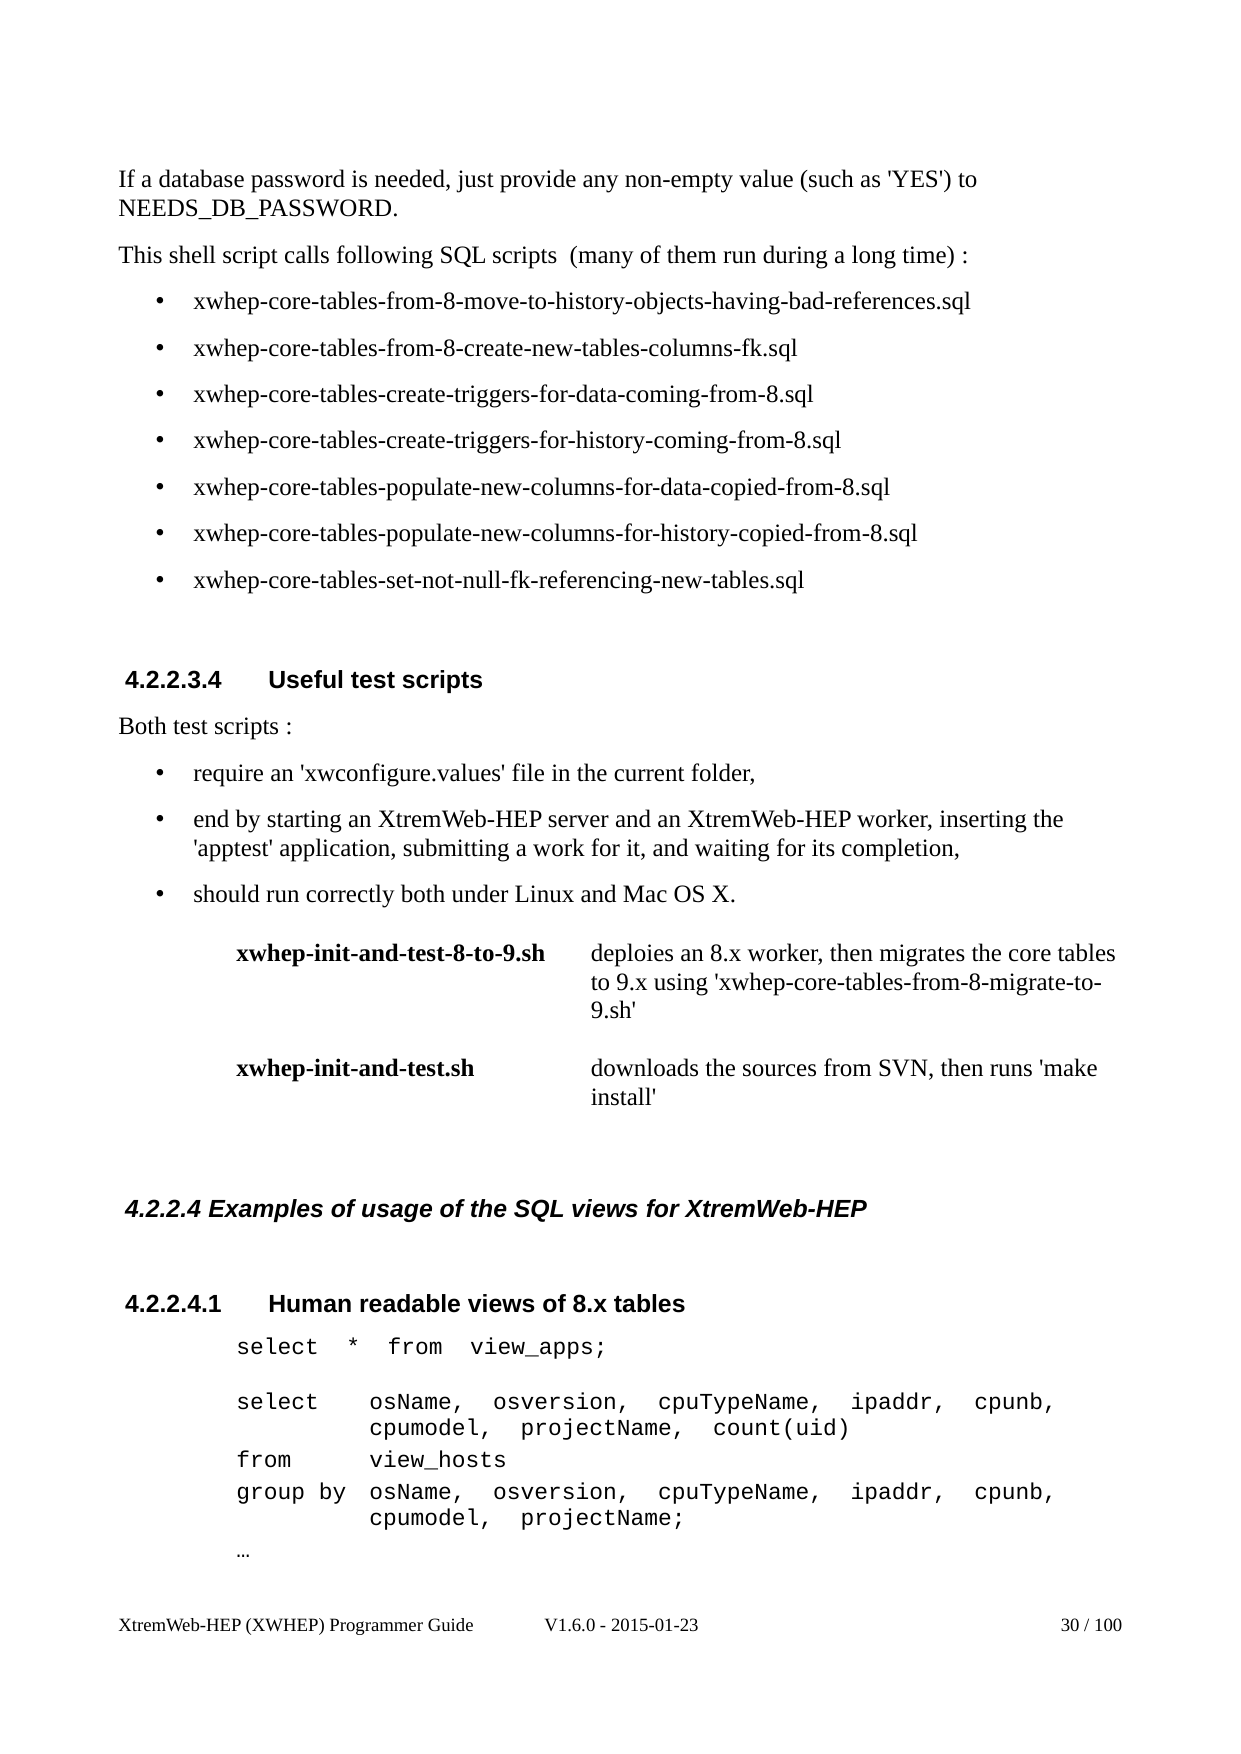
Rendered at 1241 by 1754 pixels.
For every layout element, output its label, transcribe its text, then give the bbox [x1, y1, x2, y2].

text xwhep-init-and-test-8-to-9.sh deploies an 8.x worker, then migrates the core tables to 9.x using 'xwhep-core-tables-from-8-migrate-to-9.sh' [236, 938, 1122, 1024]
list xwhep-core-tables-create-triggers-for-history-coming-from-8.sql [156, 426, 1122, 454]
text Both test scripts : [118, 711, 1122, 740]
list end by starting an XtremWeb-HEP server and an XtremWeb-HEP worker, inserting the 'apptest' application, submitting a work for it, and waiting for its completion, [156, 804, 1122, 862]
list xwhep-core-tables-create-triggers-for-data-coming-from-8.sql [156, 379, 1122, 408]
text … [236, 1538, 1122, 1564]
text group by osName, osversion, cpuTypeName, ipaddr, cpunb, cpumodel, projectName; [236, 1480, 1122, 1532]
text xwhep-init-and-test.sh downloads the sources from SVN, then runs 'make install' [236, 1053, 1122, 1111]
list should run correctly both under Linux and Mac OS X. [156, 879, 1122, 908]
text from view_hosts [236, 1448, 1122, 1474]
list xwhep-core-tables-populate-new-columns-for-history-copied-from-8.sql [156, 518, 1122, 547]
subtitle Examples of usage of the SQL views for XtremWeb-HEP [118, 1194, 1122, 1223]
text select osName, osversion, cpuTypeName, ipaddr, cpunb, cpumodel, projectName, count(uid) [236, 1391, 1122, 1443]
list xwhep-core-tables-from-8-create-new-tables-columns-fk.sql [156, 333, 1122, 361]
list require an 'xwconfigure.values' file in the current folder, [156, 758, 1122, 787]
text This shell script calls following SQL scripts (many of them run during a long time) : [118, 240, 1122, 268]
list xwhep-core-tables-populate-new-columns-for-data-copied-from-8.sql [156, 472, 1122, 501]
subtitle Useful test scripts [118, 665, 1122, 694]
text If a database password is needed, just provide any non-empty value (such as 'YES') to NEEDS_DB_PASSWORD. [118, 164, 1122, 222]
list xwhep-core-tables-set-not-null-fk-referencing-new-tables.sql [156, 565, 1122, 594]
subtitle Human readable views of 8.x tables [118, 1289, 1122, 1318]
text select * from view_apps; [236, 1335, 1122, 1361]
list xwhep-core-tables-from-8-move-to-history-objects-having-bad-references.sql [156, 286, 1122, 315]
